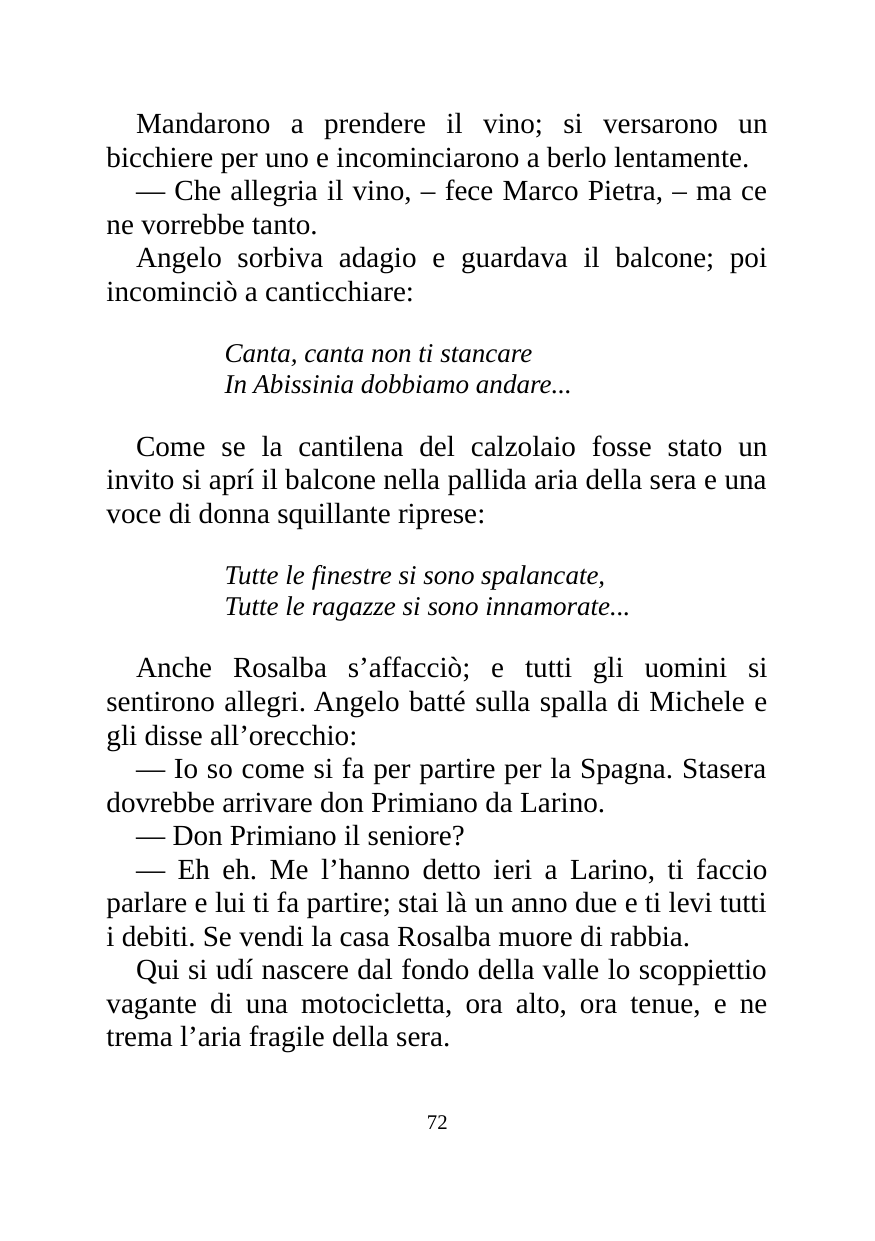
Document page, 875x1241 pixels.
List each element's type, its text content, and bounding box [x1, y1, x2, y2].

text Anche Rosalba s’affacciò; e tutti gli uomini si sentirono allegri. Angelo batté sulla spalla di Michele e gli disse all’orecchio: [106, 651, 768, 751]
text Tutte le finestre si sono spalancate, Tutte le ragazze si sono innamorate... [224, 559, 768, 621]
text Mandarono a prendere il vino; si versarono un bicchiere per uno e incominciarono a berlo lentamente. [106, 106, 768, 173]
text — Che allegria il vino, – fece Marco Pietra, – ma ce ne vorrebbe tanto. [106, 173, 768, 240]
text Angelo sorbiva adagio e guardava il balcone; poi incominciò a canticchiare: [106, 240, 768, 307]
text Come se la cantilena del calzolaio fosse stato un invito si aprí il balcone nella pallida aria della sera e una voce di donna squillante riprese: [106, 429, 768, 529]
text Qui si udí nascere dal fondo della valle lo scoppiettio vagante di una motocicletta, ora alto, ora tenue, e ne trema l’aria fragile della sera. [106, 952, 768, 1053]
text — Io so come si fa per partire per la Spagna. Stasera dovrebbe arrivare don Primiano da Larino. [106, 751, 768, 818]
text — Eh eh. Me l’hanno detto ieri a Larino, ti faccio parlare e lui ti fa partire; stai là un anno due e ti levi tutti i debiti. Se vendi la casa Rosalba muore di rabbia. [106, 852, 768, 952]
text Canta, canta non ti stancare In Abissinia dobbiamo andare... [224, 337, 768, 399]
text — Don Primiano il seniore? [106, 818, 768, 852]
